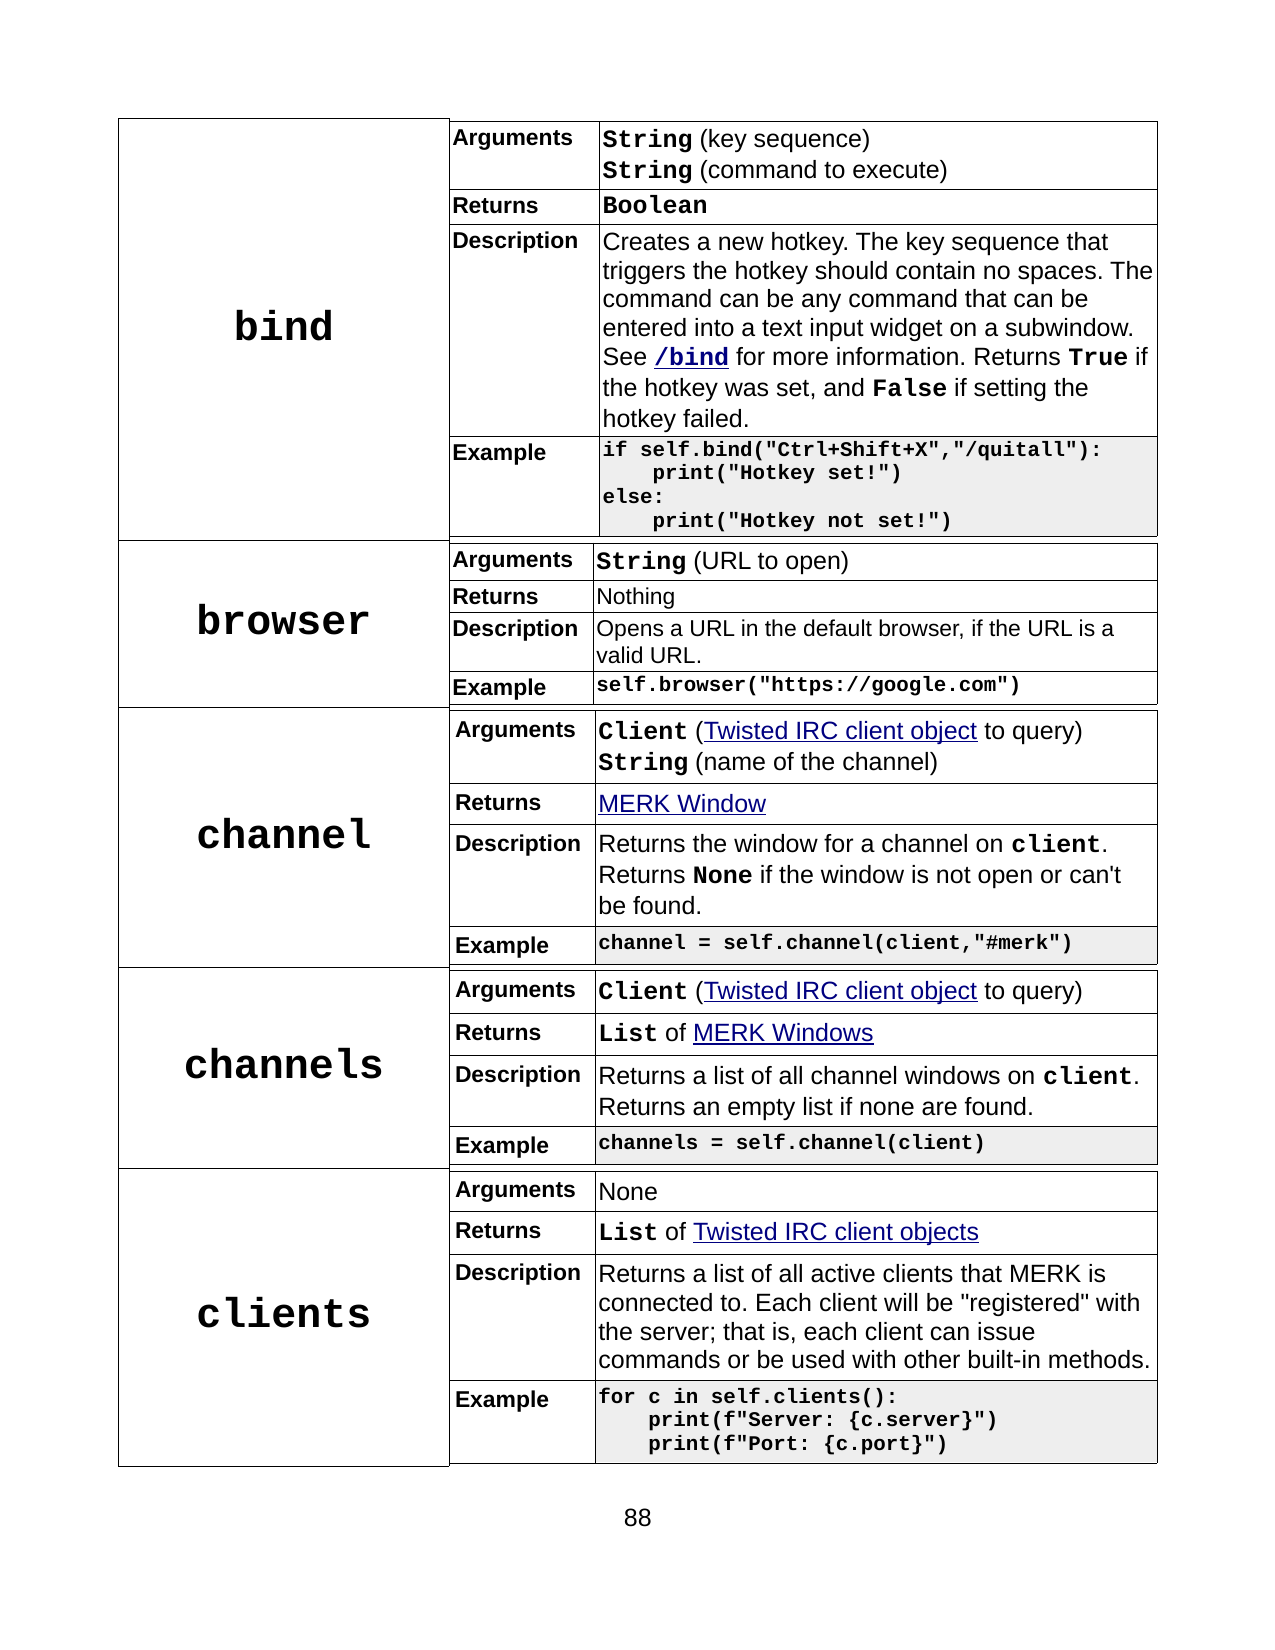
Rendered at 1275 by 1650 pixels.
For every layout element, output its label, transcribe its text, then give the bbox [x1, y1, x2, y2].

table_cell Description [450, 613, 593, 671]
table_header Client (Twisted IRC client object to query) [596, 971, 1157, 1013]
table_header String (key sequence) String (command to execute) [600, 122, 1157, 189]
table_cell Returns [450, 581, 593, 612]
table_header Arguments [450, 1172, 595, 1211]
table_cell channels = self.channel(client) [596, 1127, 1157, 1164]
table_cell for c in self.clients(): print(f"Server: {c.server}") print(f"Port: {c.port}") [596, 1381, 1157, 1462]
table_cell channels [119, 968, 449, 1167]
table_cell Description [450, 225, 599, 436]
table_cell Description [450, 1056, 595, 1126]
table_cell Example [450, 1127, 595, 1164]
table_cell Returns the window for a channel on client. Returns None if the window is not open or can't be found. [596, 825, 1157, 926]
table_header Arguments [450, 122, 599, 189]
table_cell clients [119, 1169, 449, 1466]
table_cell Returns [450, 784, 595, 824]
table_header Client (Twisted IRC client object to query) String (name of the channel) [596, 711, 1157, 783]
table_cell Returns [450, 1014, 595, 1055]
table_cell Nothing [594, 581, 1157, 612]
table_cell bind [119, 119, 449, 539]
table_cell Example [450, 437, 599, 536]
table_cell Example [450, 672, 593, 703]
table_cell List of MERK Windows [596, 1014, 1157, 1055]
table_cell Example [450, 1381, 595, 1462]
table_cell Boolean [600, 190, 1157, 224]
table_cell if self.bind("Ctrl+Shift+X","/quitall"): print("Hotkey set!") else: print("Hotkey not set!") [600, 437, 1157, 536]
table_cell List of Twisted IRC client objects [596, 1212, 1157, 1253]
table_cell channel = self.channel(client,"#merk") [596, 927, 1157, 964]
table_header Arguments [450, 544, 593, 580]
table_cell channel [119, 708, 449, 967]
table_cell Returns [450, 1212, 595, 1253]
table_cell self.browser("https://google.com") [594, 672, 1157, 703]
table_cell Returns [450, 190, 599, 224]
table_cell Description [450, 825, 595, 926]
table_cell browser [119, 541, 449, 707]
table_cell MERK Window [596, 784, 1157, 824]
table_header Arguments [450, 711, 595, 783]
table_cell Example [450, 927, 595, 964]
table_cell Opens a URL in the default browser, if the URL is a valid URL. [594, 613, 1157, 671]
table_cell Returns a list of all channel windows on client. Returns an empty list if none are found. [596, 1056, 1157, 1126]
table_header String (URL to open) [594, 544, 1157, 580]
table_cell Returns a list of all active clients that MERK is connected to. Each client will be "registered" with the server; that is, each client can issue commands or be used with other built-in methods. [596, 1255, 1157, 1380]
table_cell Creates a new hotkey. The key sequence that triggers the hotkey should contain no spaces. The command can be any command that can be entered into a text input widget on a subwindow. See /bind for more information. Returns True if the hotkey was set, and False if setting the hotkey failed. [600, 225, 1157, 436]
table_cell Description [450, 1255, 595, 1380]
table_header None [596, 1172, 1157, 1211]
table_header Arguments [450, 971, 595, 1013]
